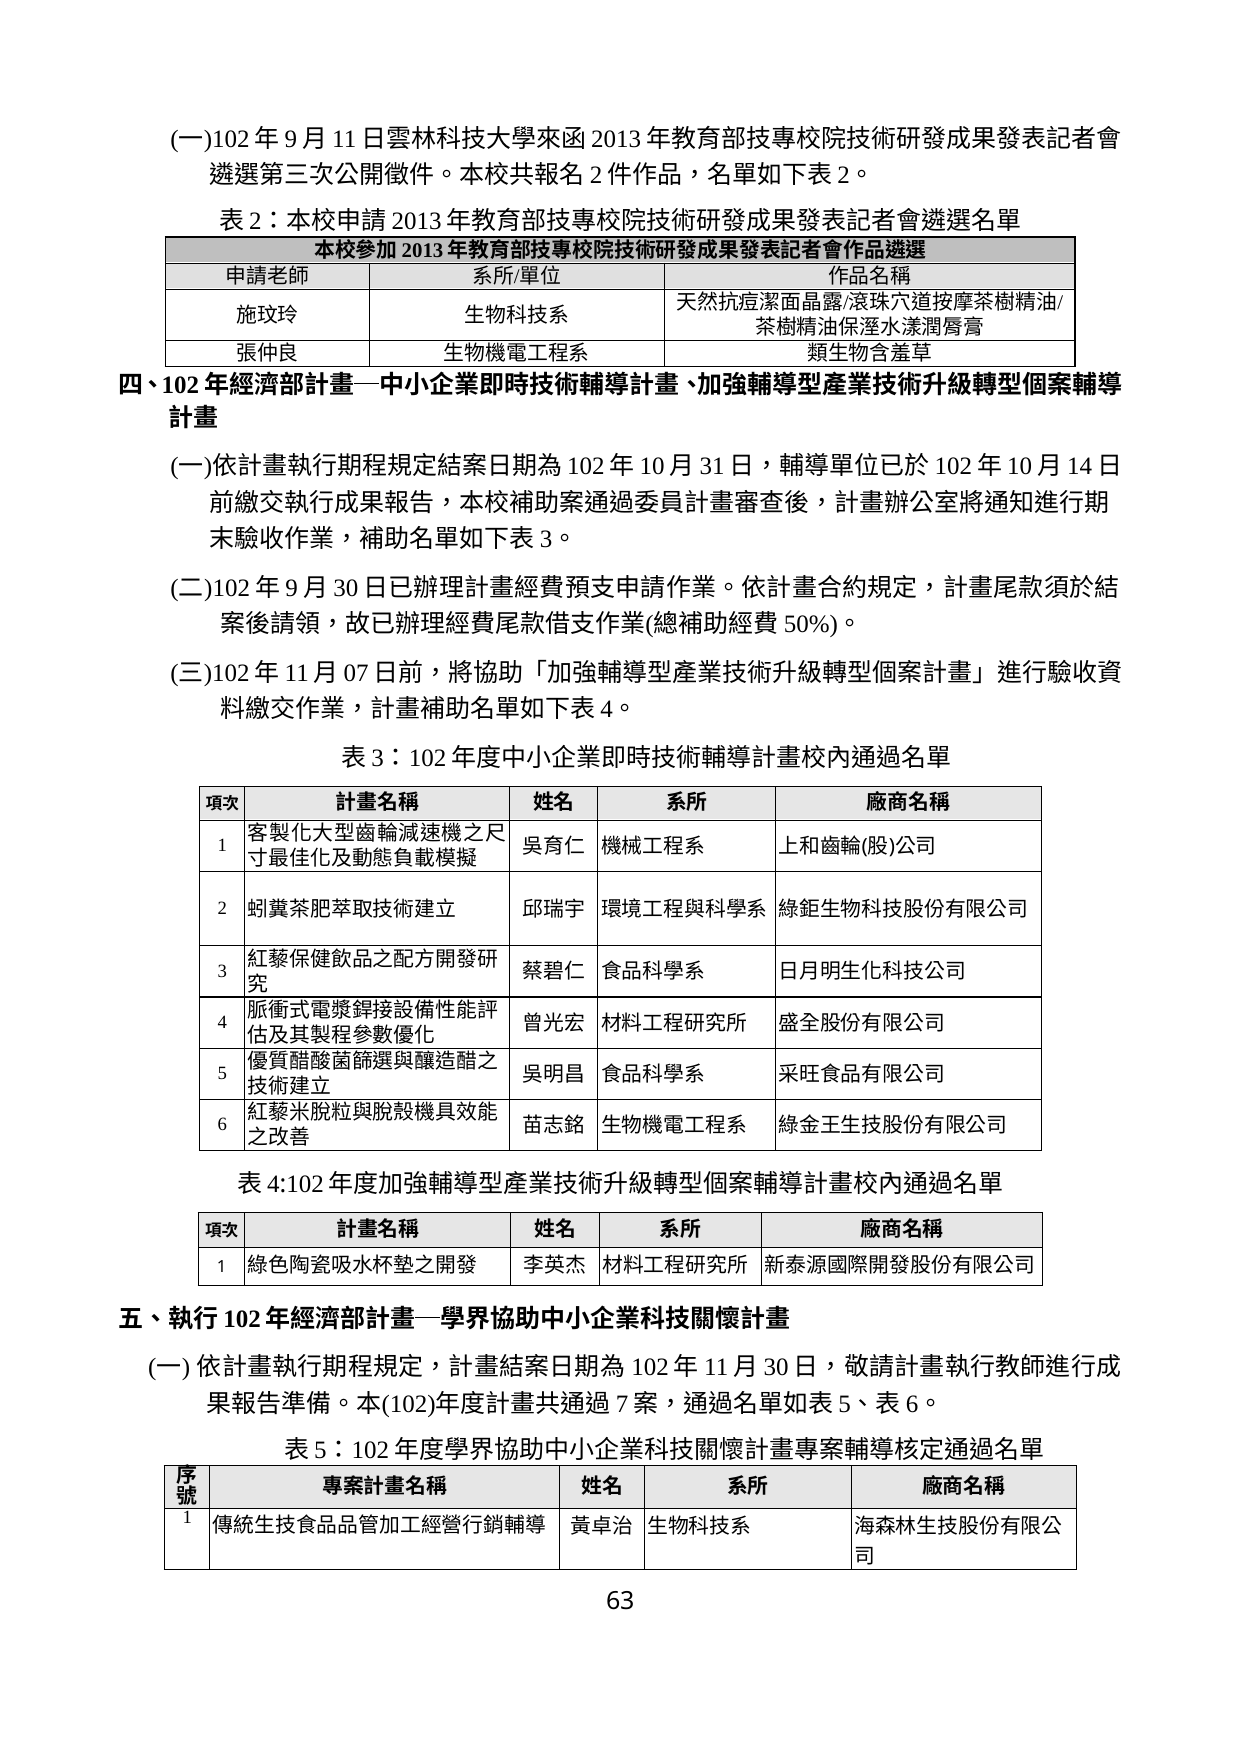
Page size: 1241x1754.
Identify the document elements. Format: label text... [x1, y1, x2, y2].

table_header 廠商名稱 [852, 1466, 1076, 1508]
table_cell 3 [200, 946, 244, 996]
table_cell 優質醋酸菌篩選與釀造醋之 技術建立 [245, 1049, 509, 1098]
table_cell 1 [199, 1248, 244, 1284]
table_cell 紅藜保健飲品之配方開發研 究 [245, 946, 509, 996]
table_cell 新泰源國際開發股份有限公司 [762, 1248, 1042, 1284]
table_cell 食品科學系 [598, 946, 775, 996]
table_cell 作品名稱 [665, 264, 1074, 288]
table_header 廠商名稱 [776, 787, 1041, 819]
text (二)102年9月30日已辦理計畫經費預支申請作業。依計畫合約規定，計畫尾款須於結案後請領，故已辦理經費尾款借支作業(總補助經費50%)。 [170, 567, 1122, 639]
text 表5：102年度學界協助中小企業科技關懷計畫專案輔導核定通過名單 [193, 1432, 1122, 1465]
table_cell 生物科技系 [370, 290, 664, 339]
table_cell 蚓糞茶肥萃取技術建立 [245, 872, 509, 945]
table_cell 海森林生技股份有限公司 [852, 1509, 1076, 1569]
table_cell 環境工程與科學系 [598, 872, 775, 945]
table_cell 系所/單位 [370, 264, 664, 288]
table_cell 盛全股份有限公司 [776, 998, 1041, 1047]
table_cell 吳明昌 [510, 1049, 597, 1098]
table_cell 苗志銘 [510, 1100, 597, 1149]
table_cell 綠金王生技股份有限公司 [776, 1100, 1041, 1149]
table_cell 脈衝式電漿銲接設備性能評 估及其製程參數優化 [245, 998, 509, 1047]
text 表3：102年度中小企業即時技術輔導計畫校內通過名單 [170, 737, 1122, 773]
table_cell 生物機電工程系 [370, 341, 664, 366]
table_header 姓名 [511, 1213, 599, 1247]
table_cell 天然抗痘潔面晶露/滾珠穴道按摩茶樹精油/茶樹精油保溼水漾潤脣膏 [665, 290, 1074, 339]
table_header 系所 [598, 787, 775, 819]
table_cell 施玟玲 [166, 290, 369, 339]
text (一)依計畫執行期程規定結案日期為102年10月31日，輔導單位已於102年10月14日前繳交執行成果報告，本校補助案通過委員計畫審查後，計畫辦公室將通知進行期末驗收作業，補助名單如下表3。 [170, 446, 1122, 554]
table_header 本校參加2013年教育部技專校院技術研發成果發表記者會作品遴選 [166, 238, 1074, 262]
table_cell 日月明生化科技公司 [776, 946, 1041, 996]
table_cell 黃卓治 [560, 1509, 644, 1569]
table_cell 客製化大型齒輪減速機之尺寸最佳化及動態負載模擬 [245, 821, 509, 871]
table_cell 邱瑞宇 [510, 872, 597, 945]
table_cell 采旺食品有限公司 [776, 1049, 1041, 1098]
table_cell 綠色陶瓷吸水杯墊之開發 [245, 1248, 510, 1284]
table_cell 吳育仁 [510, 821, 597, 871]
table_cell 生物科技系 [645, 1509, 851, 1569]
table_header 項次 [199, 1213, 244, 1247]
text (一)102年9月11日雲林科技大學來函2013年教育部技專校院技術研發成果發表記者會遴選第三次公開徵件。本校共報名2件作品，名單如下表2。 [170, 118, 1122, 191]
text 表4:102年度加強輔導型產業技術升級轉型個案輔導計畫校內通過名單 [118, 1163, 1122, 1199]
table_header 系所 [645, 1466, 851, 1508]
text (一) 依計畫執行期程規定，計畫結案日期為102年11月30日，敬請計畫執行教師進行成果報告準備。本(102)年度計畫共通過7案，通過名單如表5、表6。 [141, 1347, 1122, 1419]
table_header 計畫名稱 [245, 787, 509, 819]
table_cell 申請老師 [166, 264, 369, 288]
text (三)102年11月07日前，將協助「加強輔導型產業技術升級轉型個案計畫」進行驗收資料繳交作業，計畫補助名單如下表4。 [170, 652, 1122, 724]
table_cell 材料工程研究所 [600, 1248, 761, 1284]
table_cell 機械工程系 [598, 821, 775, 871]
table_header 系所 [600, 1213, 761, 1247]
table_cell 生物機電工程系 [598, 1100, 775, 1149]
table_cell 蔡碧仁 [510, 946, 597, 996]
table_header 廠商名稱 [762, 1213, 1042, 1247]
table_cell 傳統生技食品品管加工經營行銷輔導 [210, 1509, 559, 1569]
table_header 序號 [165, 1466, 209, 1508]
table_header 姓名 [510, 787, 597, 819]
table_cell 2 [200, 872, 244, 945]
table_header 姓名 [560, 1466, 644, 1508]
table_cell 紅藜米脫粒與脫殼機具效能 之改善 [245, 1100, 509, 1149]
table_cell 綠鉅生物科技股份有限公司 [776, 872, 1041, 945]
text 表2：本校申請2013年教育部技專校院技術研發成果發表記者會遴選名單 [118, 203, 1122, 236]
table_cell 李英杰 [511, 1248, 599, 1284]
table_cell 6 [200, 1100, 244, 1149]
table_cell 食品科學系 [598, 1049, 775, 1098]
table_cell 曾光宏 [510, 998, 597, 1047]
text 五、執行102年經濟部計畫─學界協助中小企業科技關懷計畫 [118, 1298, 1122, 1334]
text 四、102年經濟部計畫─中小企業即時技術輔導計畫、加強輔導型產業技術升級轉型個案輔導計畫 [118, 367, 1122, 433]
table_cell 上和齒輪(股)公司 [776, 821, 1041, 871]
table_header 專案計畫名稱 [210, 1466, 559, 1508]
table_cell 張仲良 [166, 341, 369, 366]
table_cell 1 [200, 821, 244, 871]
table_cell 5 [200, 1049, 244, 1098]
table_cell 類生物含羞草 [665, 341, 1074, 366]
table_cell 1 [165, 1509, 209, 1569]
table_header 計畫名稱 [245, 1213, 510, 1247]
table_header 項次 [200, 787, 244, 819]
table_cell 4 [200, 998, 244, 1047]
table_cell 材料工程研究所 [598, 998, 775, 1047]
